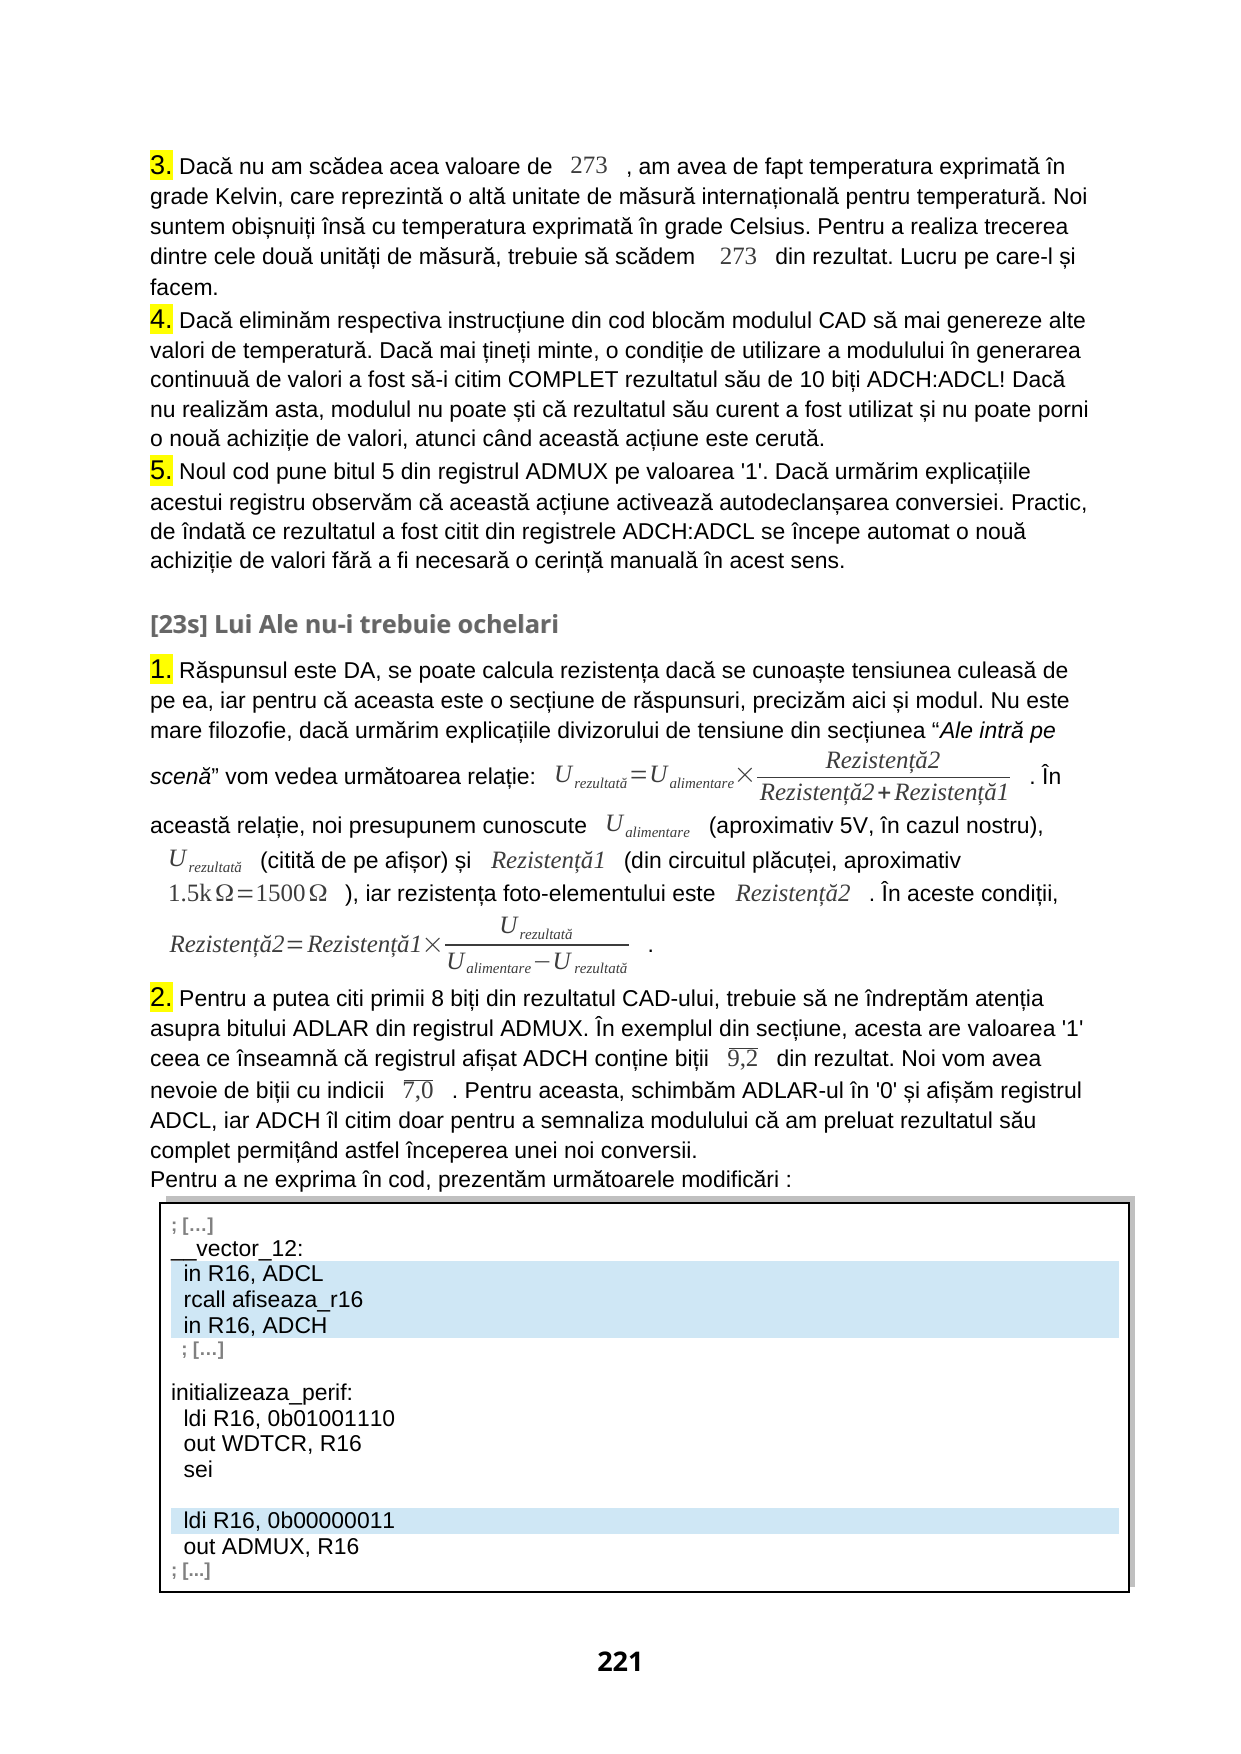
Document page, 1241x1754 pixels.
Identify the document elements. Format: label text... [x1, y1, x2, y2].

subtitle [23s] Lui Ale nu-i trebuie ochelari [150, 607, 1091, 641]
subtitle 5. Noul cod pune bitul 5 din registrul ADMUX pe valoarea '1'. Dacă urmărim explicațiile acestui registru observăm că această acțiune activează autodeclanșarea conversiei. Practic, de îndată ce rezultatul a fost citit din registrele ADCH:ADCL se începe automat o nouă achiziție de valori fără a fi necesară o cerință manuală în acest sens. [150, 455, 1091, 574]
subtitle 3. Dacă nu am scădea acea valoare de, am avea de fapt temperatura exprimată în grade Kelvin, care reprezintă o altă unitate de măsură internațională pentru temperatură. Noi suntem obișnuiți însă cu temperatura exprimată în grade Celsius. Pentru a realiza trecerea dintre cele două unități de măsură, trebuie să scădem din rezultat. Lucru pe care-l și facem. [150, 150, 1091, 300]
subtitle 1. Răspunsul este DA, se poate calcula rezistența dacă se cunoaște tensiunea culeasă de pe ea, iar pentru că aceasta este o secțiune de răspunsuri, precizăm aici și modul. Nu este mare filozofie, dacă urmărim explicațiile divizorului de tensiune din secțiunea “Ale intră pe scenă” vom vedea următoarea relație:. În această relație, noi presupunem cunoscute(aproximativ 5V, în cazul nostru), (citită de pe afișor) și(din circuitul plăcuței, aproximativ), iar rezistența foto-elementului este. În aceste condiții, . [150, 654, 1091, 978]
table_header ; […] __vector_12: in R16, ADCL rcall afiseaza_r16 in R16, ADCH ; […] initializeaza_perif: ldi R16, 0b01001110 out WDTCR, R16 sei ldi R16, 0b00000011 out ADMUX, R16 ; [...] [161, 1204, 1128, 1591]
subtitle 4. Dacă eliminăm respectiva instrucțiune din cod blocăm modulul CAD să mai genereze alte valori de temperatură. Dacă mai țineți minte, o condiție de utilizare a modulului în generarea continuuă de valori a fost să-i citim COMPLET rezultatul său de 10 biți ADCH:ADCL! Dacă nu realizăm asta, modulul nu poate ști că rezultatul său curent a fost utilizat și nu poate porni o nouă achiziție de valori, atunci când această acțiune este cerută. [150, 304, 1091, 451]
subtitle 2. Pentru a putea citi primii 8 biți din rezultatul CAD-ului, trebuie să ne îndreptăm atenția asupra bitului ADLAR din registrul ADMUX. În exemplul din secțiune, acesta are valoarea '1' ceea ce înseamnă că registrul afișat ADCH conține bițiidin rezultat. Noi vom avea nevoie de biții cu indicii. Pentru aceasta, schimbăm ADLAR-ul în '0' și afișăm registrul ADCL, iar ADCH îl citim doar pentru a semnaliza modulului că am preluat rezultatul său complet permițând astfel începerea unei noi conversii. [150, 982, 1091, 1163]
subtitle Pentru a ne exprima în cod, prezentăm următoarele modificări : [150, 1167, 1091, 1192]
